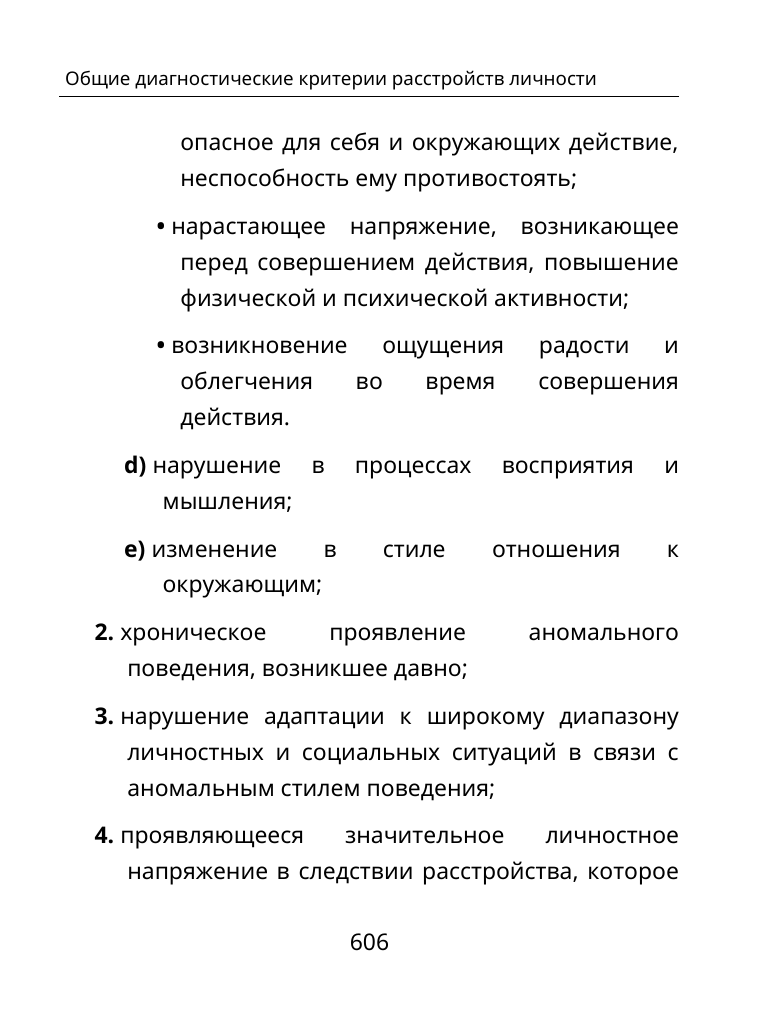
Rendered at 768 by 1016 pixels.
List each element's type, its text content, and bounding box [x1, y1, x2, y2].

list нарастающее напряжение, возникающее перед совершением действия, повышение физической и психической активности; [156, 210, 679, 313]
list нарушение адаптации к широкому диапазону личностных и социальных ситуаций в связи с аномальным стилем поведения; [88, 700, 679, 803]
list хроническое проявление аномального поведения, возникшее давно; [88, 616, 679, 683]
list проявляющееся значительное личностное напряжение в следствии расстройства, которое [88, 819, 679, 887]
list нарушение в процессах восприятия и мышления; [118, 449, 679, 516]
list изменение в стиле отношения к окружающим; [118, 532, 679, 600]
list опасное для себя и окружающих действие, неспособность ему противостоять; [156, 126, 679, 193]
list возникновение ощущения радости и облегчения во время совершения действия. [156, 329, 679, 432]
